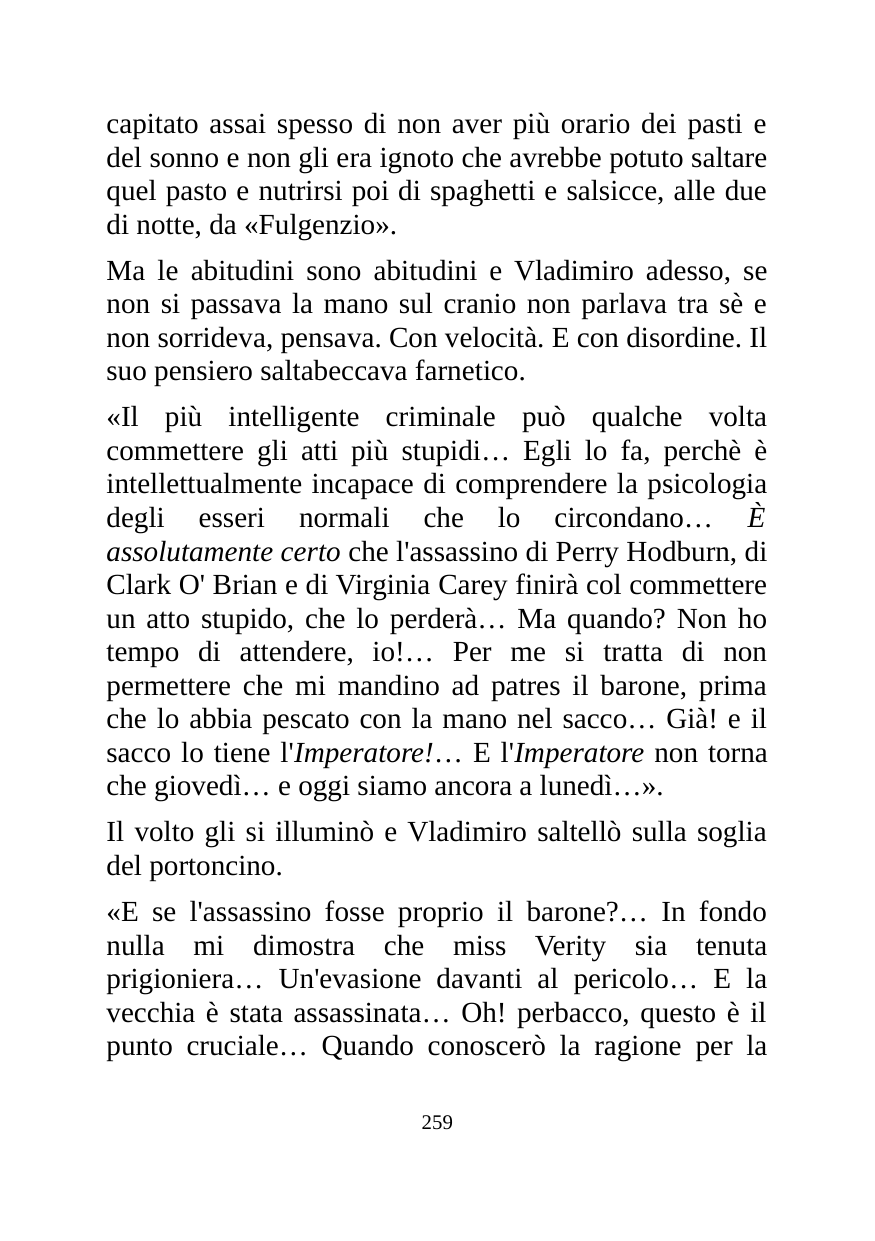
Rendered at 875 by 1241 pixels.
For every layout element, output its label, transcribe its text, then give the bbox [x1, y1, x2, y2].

text Ma le abitudini sono abitudini e Vladimiro adesso, se non si passava la mano sul cranio non parlava tra sè e non sorrideva, pensava. Con velocità. E con disordine. Il suo pensiero saltabeccava farnetico. [106, 253, 768, 387]
text «E se l'assassino fosse proprio il barone?… In fondo nulla mi dimostra che miss Verity sia tenuta prigioniera… Un'evasione davanti al pericolo… E la vecchia è stata assassinata… Oh! perbacco, questo è il punto cruciale… Quando conoscerò la ragione per la [106, 894, 768, 1062]
text Il volto gli si illuminò e Vladimiro saltellò sulla soglia del portoncino. [106, 814, 768, 882]
text capitato assai spesso di non aver più orario dei pasti e del sonno e non gli era ignoto che avrebbe potuto saltare quel pasto e nutrirsi poi di spaghetti e salsicce, alle due di notte, da «Fulgenzio». [106, 106, 768, 240]
text «Il più intelligente criminale può qualche volta commettere gli atti più stupidi… Egli lo fa, perchè è intellettualmente incapace di comprendere la psicologia degli esseri normali che lo circondano… È assolutamente certo che l'assassino di Perry Hodburn, di Clark O' Brian e di Virginia Carey finirà col commettere un atto stupido, che lo perderà… Ma quando? Non ho tempo di attendere, io!… Per me si tratta di non permettere che mi mandino ad patres il barone, prima che lo abbia pescato con la mano nel sacco… Già! e il sacco lo tiene l'Imperatore!… E l'Imperatore non torna che giovedì… e oggi siamo ancora a lunedì…». [106, 399, 768, 802]
